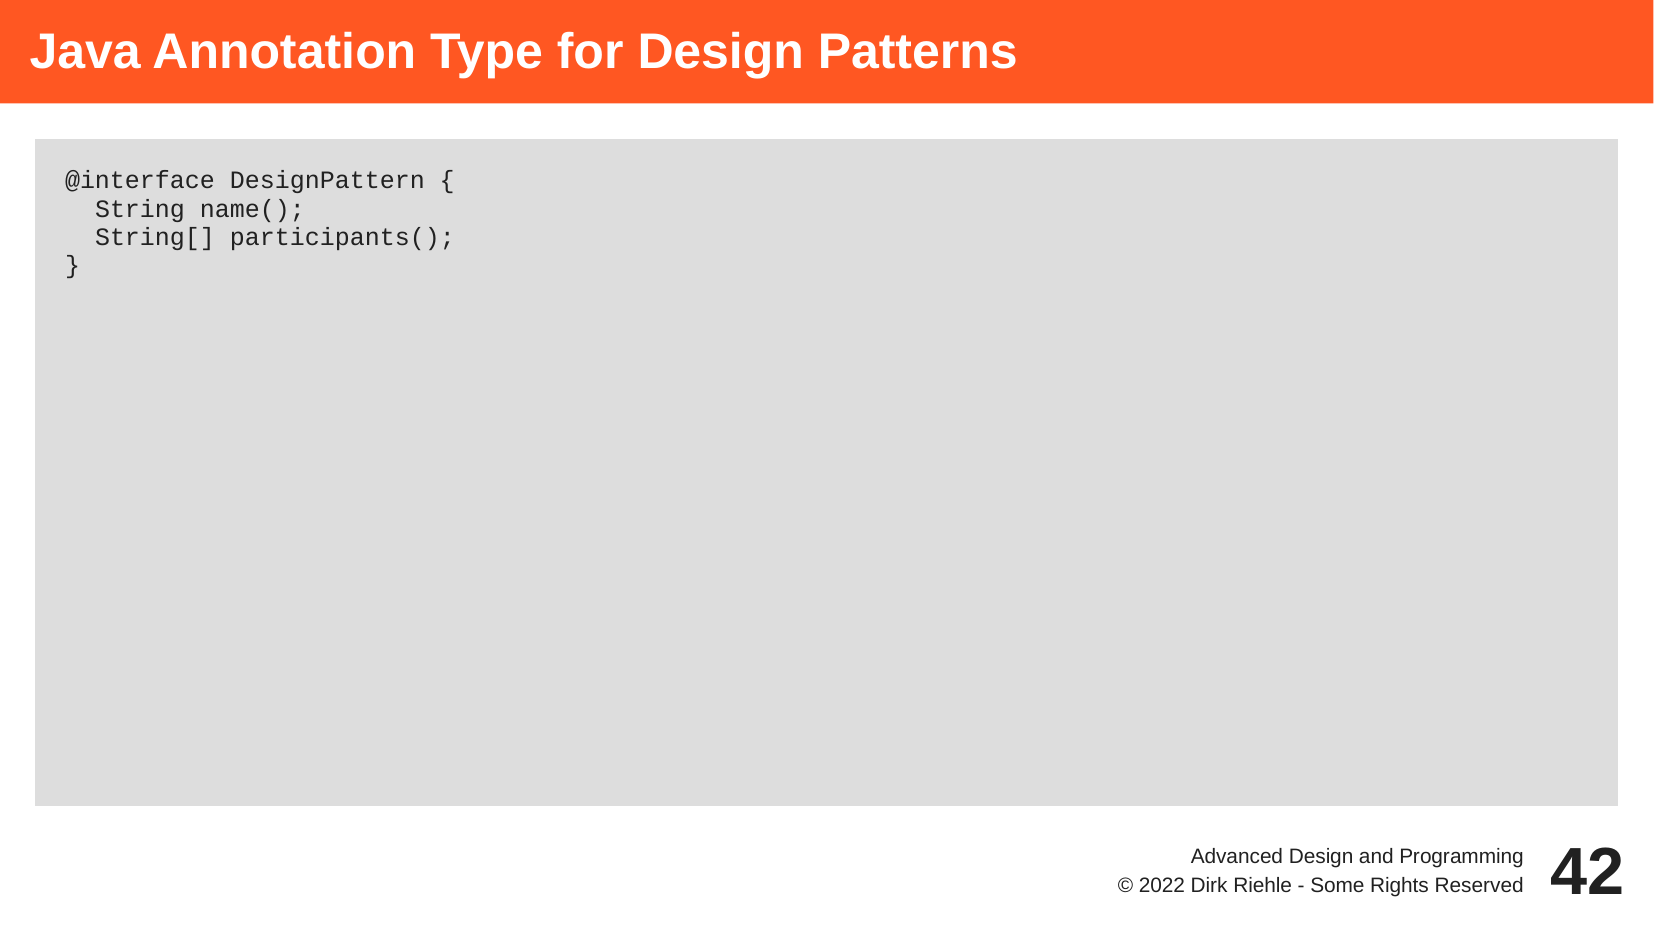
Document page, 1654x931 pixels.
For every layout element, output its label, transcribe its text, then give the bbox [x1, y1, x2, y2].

title Java Annotation Type for Design Patterns [0, 0, 1654, 104]
list @interface DesignPattern { String name(); String[] participants(); } [29, 132, 1625, 813]
